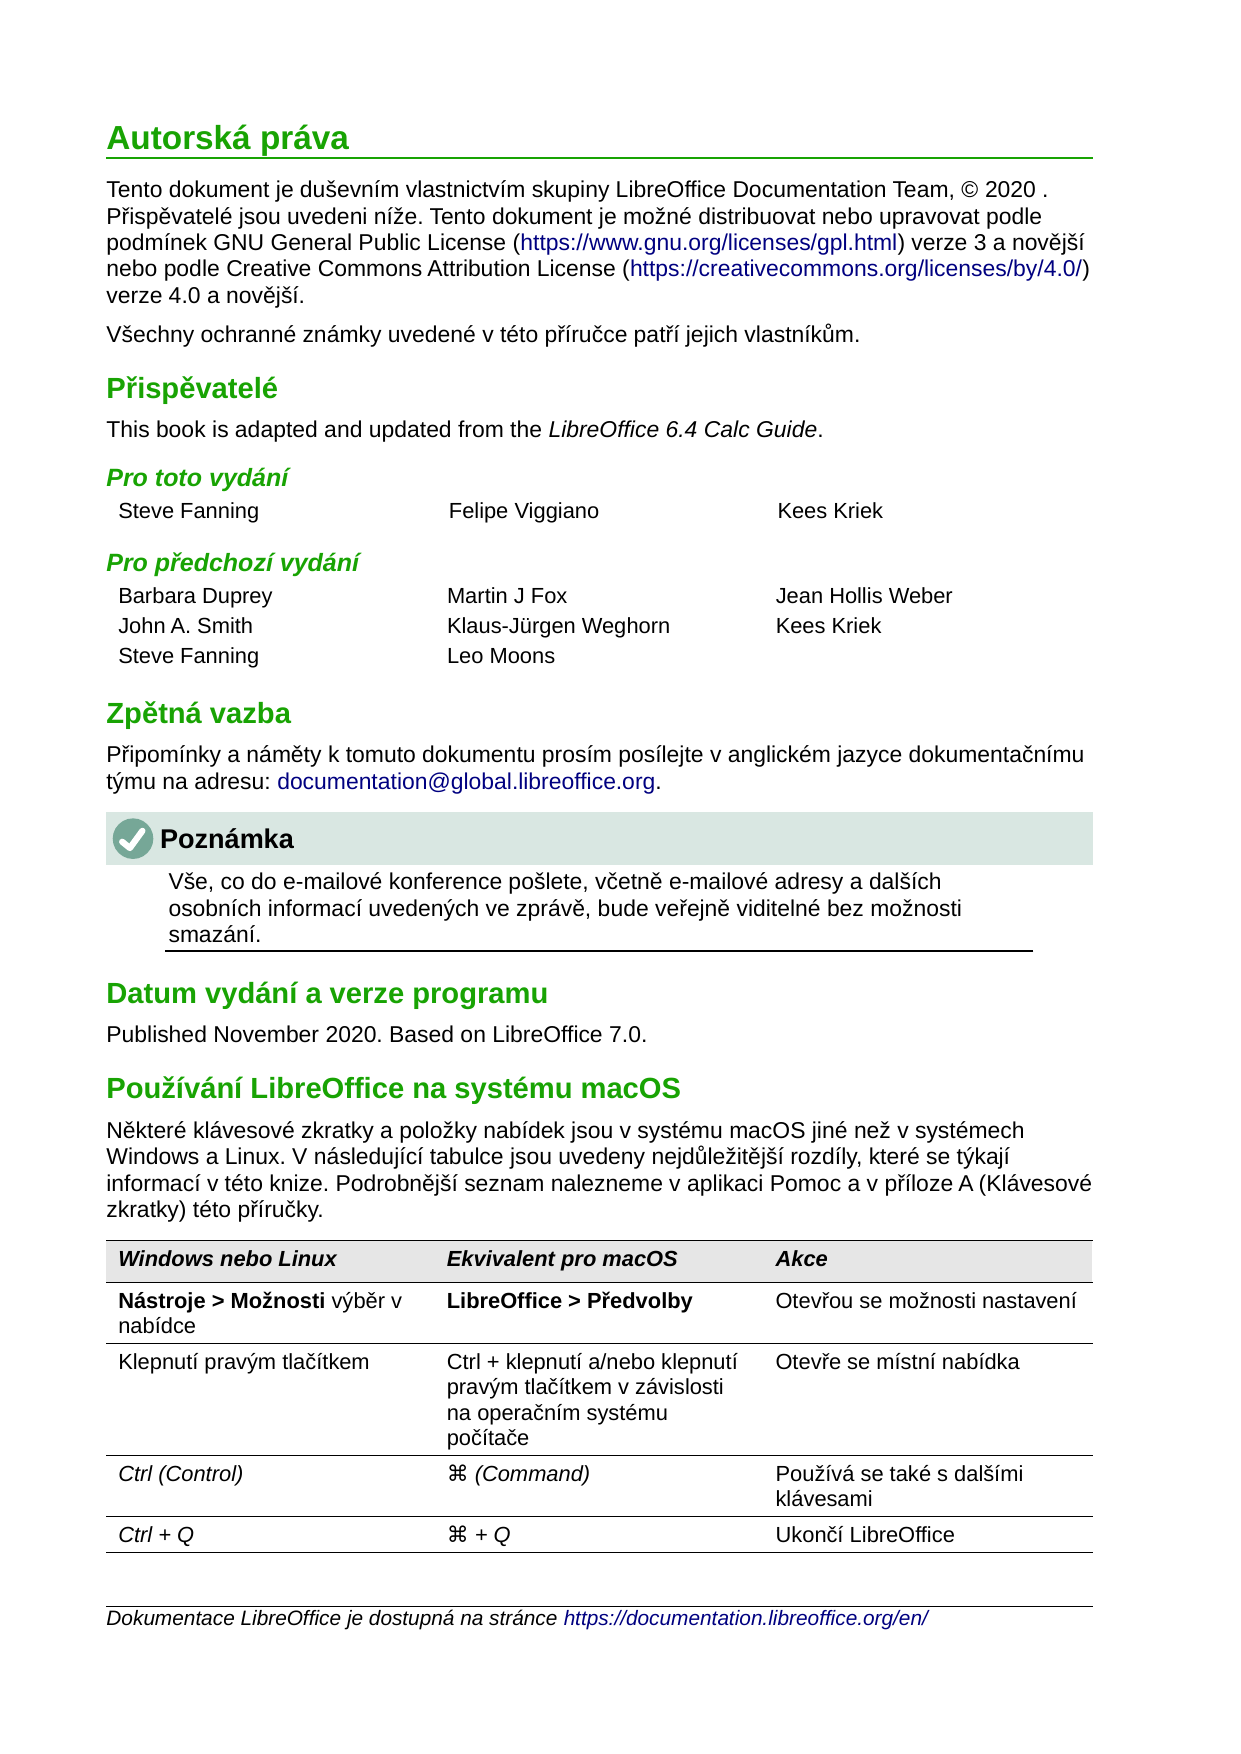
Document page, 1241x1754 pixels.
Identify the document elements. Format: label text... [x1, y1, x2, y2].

table_cell Otevřou se možnosti nastavení [764, 1283, 1092, 1343]
table_cell Kees Kriek [764, 613, 1093, 643]
table_cell Steve Fanning [106, 643, 435, 672]
table_cell John A. Smith [106, 613, 435, 643]
table_cell Ukončí LibreOffice [764, 1517, 1092, 1552]
table_cell Ctrl + Q [106, 1517, 435, 1552]
subtitle Poznámka [106, 812, 1093, 865]
subtitle Pro toto vydání [106, 463, 1093, 492]
subtitle Zpětná vazba [106, 696, 1093, 730]
table_header Felipe Viggiano [437, 498, 766, 527]
text Vše, co do e-mailové konference pošlete, včetně e-mailové adresy a dalších osobních informací uvedených ve zprávě, bude veřejně viditelné bez možnosti smazání. [165, 865, 1033, 950]
text This book is adapted and updated from the LibreOffice 6.4 Calc Guide. [106, 416, 1093, 442]
table_cell [764, 643, 1093, 672]
table_cell ⌘ (Command) [435, 1456, 764, 1516]
table_header Windows nebo Linux [106, 1241, 435, 1282]
text Některé klávesové zkratky a položky nabídek jsou v systému macOS jiné než v systémech Windows a Linux. V následující tabulce jsou uvedeny nejdůležitější rozdíly, které se týkají informací v této knize. Podrobnější seznam nalezneme v aplikaci Pomoc a v příloze A (Klávesové zkratky) této příručky. [106, 1117, 1093, 1222]
table_header Ekvivalent pro macOS [435, 1241, 764, 1282]
subtitle Datum vydání a verze programu [106, 976, 1093, 1010]
table_header Steve Fanning [106, 498, 437, 527]
text Tento dokument je duševním vlastnictvím skupiny LibreOffice Documentation Team, © 2020 . Přispěvatelé jsou uvedeni níže. Tento dokument je možné distribuovat nebo upravovat podle podmínek GNU General Public License (https://www.gnu.org/licenses/gpl.html) verze 3 a novější nebo podle Creative Commons Attribution License (https://creativecommons.org/licenses/by/4.0/) verze 4.0 a novější. [106, 176, 1093, 308]
table_header Kees Kriek [766, 498, 1093, 527]
table_cell Ctrl (Control) [106, 1456, 435, 1516]
table_cell Nástroje > Možnosti výběr v nabídce [106, 1283, 435, 1343]
subtitle Přispěvatelé [106, 371, 1093, 404]
table_cell Leo Moons [435, 643, 764, 672]
table_header Jean Hollis Weber [764, 583, 1093, 613]
subtitle Autorská práva [106, 118, 1093, 157]
table_cell Otevře se místní nabídka [764, 1344, 1092, 1454]
table_cell Klaus-Jürgen Weghorn [435, 613, 764, 643]
table_header Martin J Fox [435, 583, 764, 613]
table_cell Používá se také s dalšími klávesami [764, 1456, 1092, 1516]
subtitle Pro předchozí vydání [106, 548, 1093, 577]
table_cell ⌘ + Q [435, 1517, 764, 1552]
table_cell LibreOffice > Předvolby [435, 1283, 764, 1343]
text Všechny ochranné známky uvedené v této příručce patří jejich vlastníkům. [106, 321, 1093, 347]
subtitle Používání LibreOffice na systému macOS [106, 1071, 1093, 1105]
text Připomínky a náměty k tomuto dokumentu prosím posílejte v anglickém jazyce dokumentačnímu týmu na adresu: documentation@global.libreoffice.org. [106, 741, 1093, 794]
table_header Barbara Duprey [106, 583, 435, 613]
table_header Akce [764, 1241, 1092, 1282]
text Published November 2020. Based on LibreOffice 7.0. [106, 1021, 1093, 1048]
table_cell Ctrl + klepnutí a/nebo klepnutí pravým tlačítkem v závislosti na operačním systému počítače [435, 1344, 764, 1454]
table_cell Klepnutí pravým tlačítkem [106, 1344, 435, 1454]
